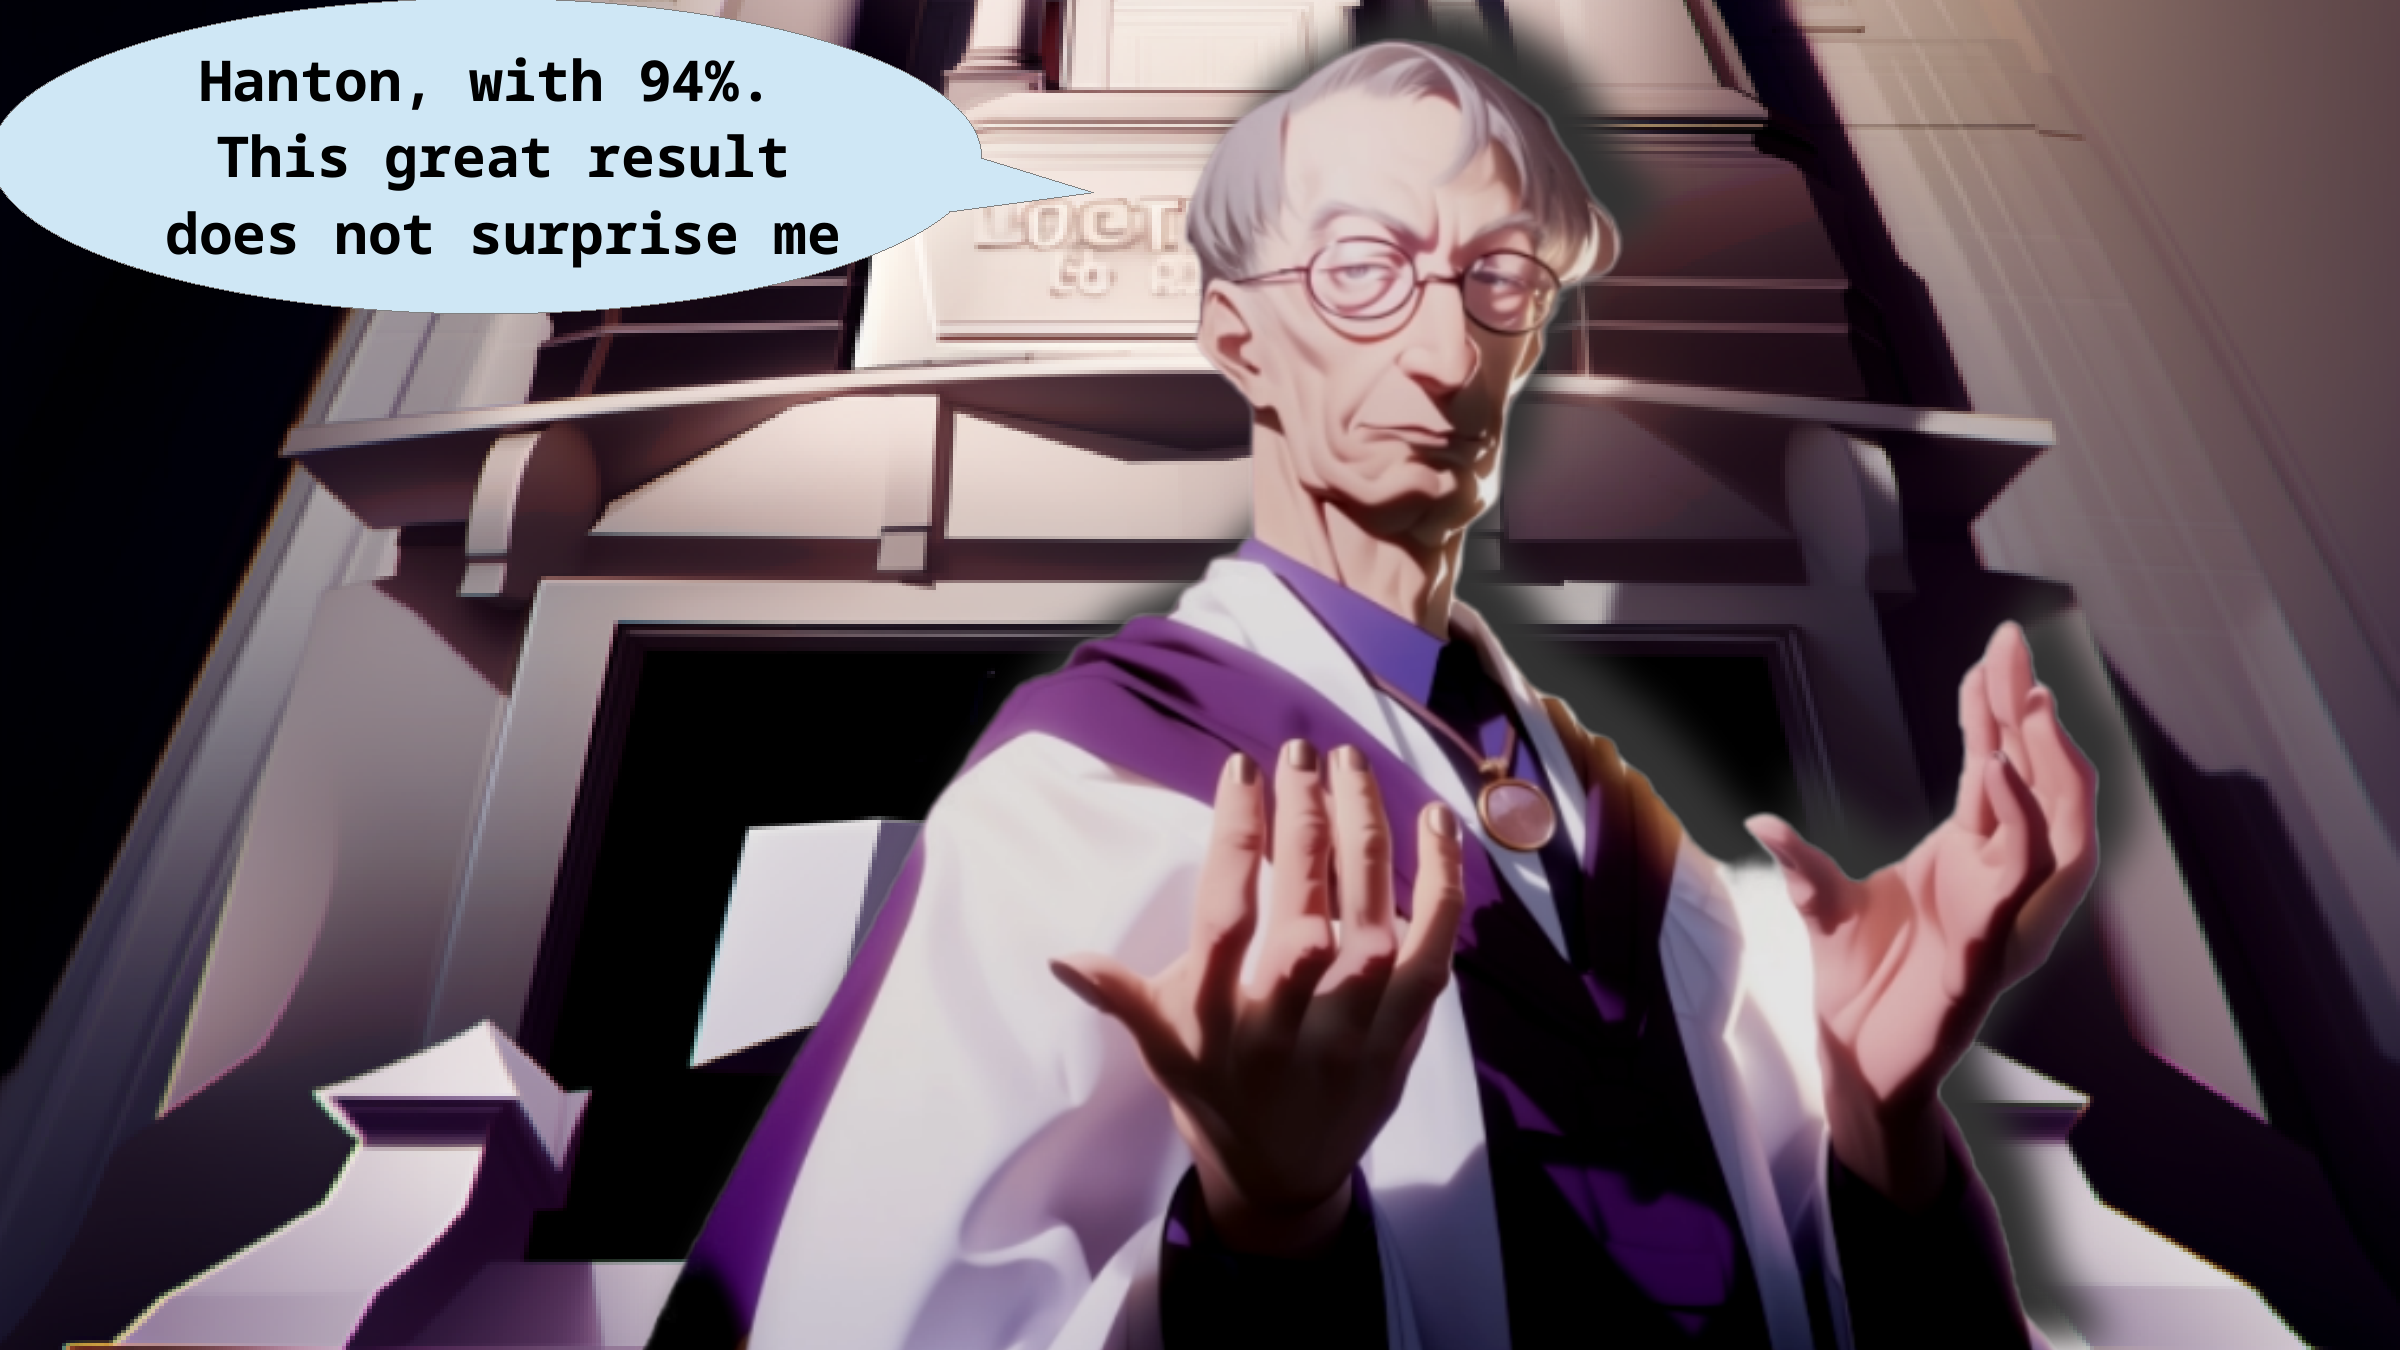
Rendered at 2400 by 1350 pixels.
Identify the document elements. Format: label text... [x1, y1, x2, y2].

picture [0, 0, 2400, 1350]
picture [0, 0, 397, 124]
text_box Hanton, with 94%. This great result does not surprise me [0, 0, 1094, 314]
